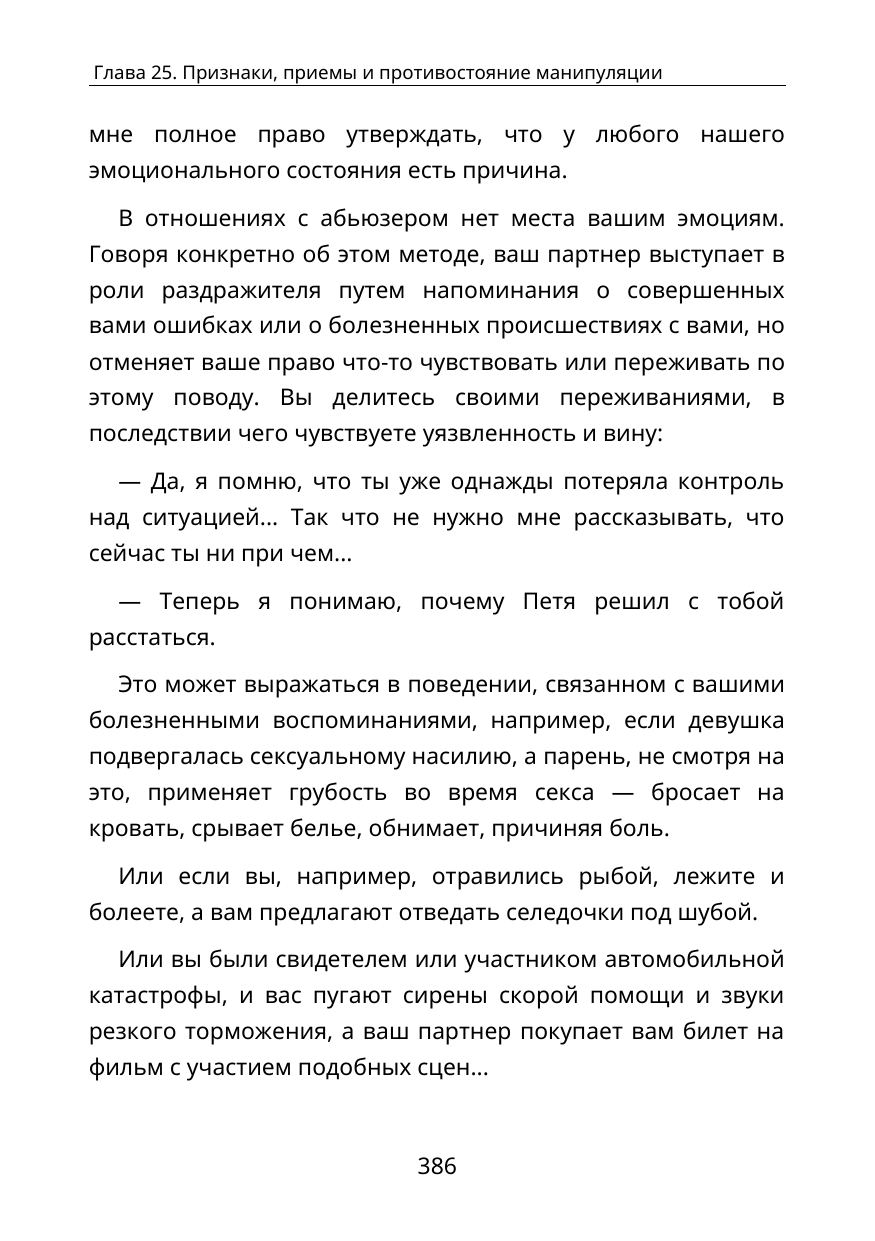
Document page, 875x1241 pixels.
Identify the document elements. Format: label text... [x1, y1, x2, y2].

text мне полное право утверждать, что у любого нашего эмоционального состояния есть причина. [88, 118, 786, 185]
text В отношениях с абьюзером нет места вашим эмоциям. Говоря конкретно об этом методе, ваш партнер выступает в роли раздражителя путем напоминания о совершенных вами ошибках или о болезненных происшествиях с вами, но отменяет ваше право что-то чувствовать или переживать по этому поводу. Вы делитесь своими переживаниями, в последствии чего чувствуете уязвленность и вину: [88, 202, 786, 448]
text Это может выражаться в поведении, связанном с вашими болезненными воспоминаниями, например, если девушка подвергалась сексуальному насилию, а парень, не смотря на это, применяет грубость во время секса — бросает на кровать, срывает белье, обнимает, причиняя боль. [88, 668, 786, 843]
text Или вы были свидетелем или участником автомобильной катастрофы, и вас пугают сирены скорой помощи и звуки резкого торможения, а ваш партнер покупает вам билет на фильм с участием подобных сцен... [88, 943, 786, 1082]
text Или если вы, например, отравились рыбой, лежите и болеете, а вам предлагают отведать селедочки под шубой. [88, 860, 786, 927]
text — Да, я помню, что ты уже однажды потеряла контроль над ситуацией... Так что не нужно мне рассказывать, что сейчас ты ни при чем... [88, 465, 786, 568]
text — Теперь я понимаю, почему Петя решил с тобой расстаться. [88, 584, 786, 652]
